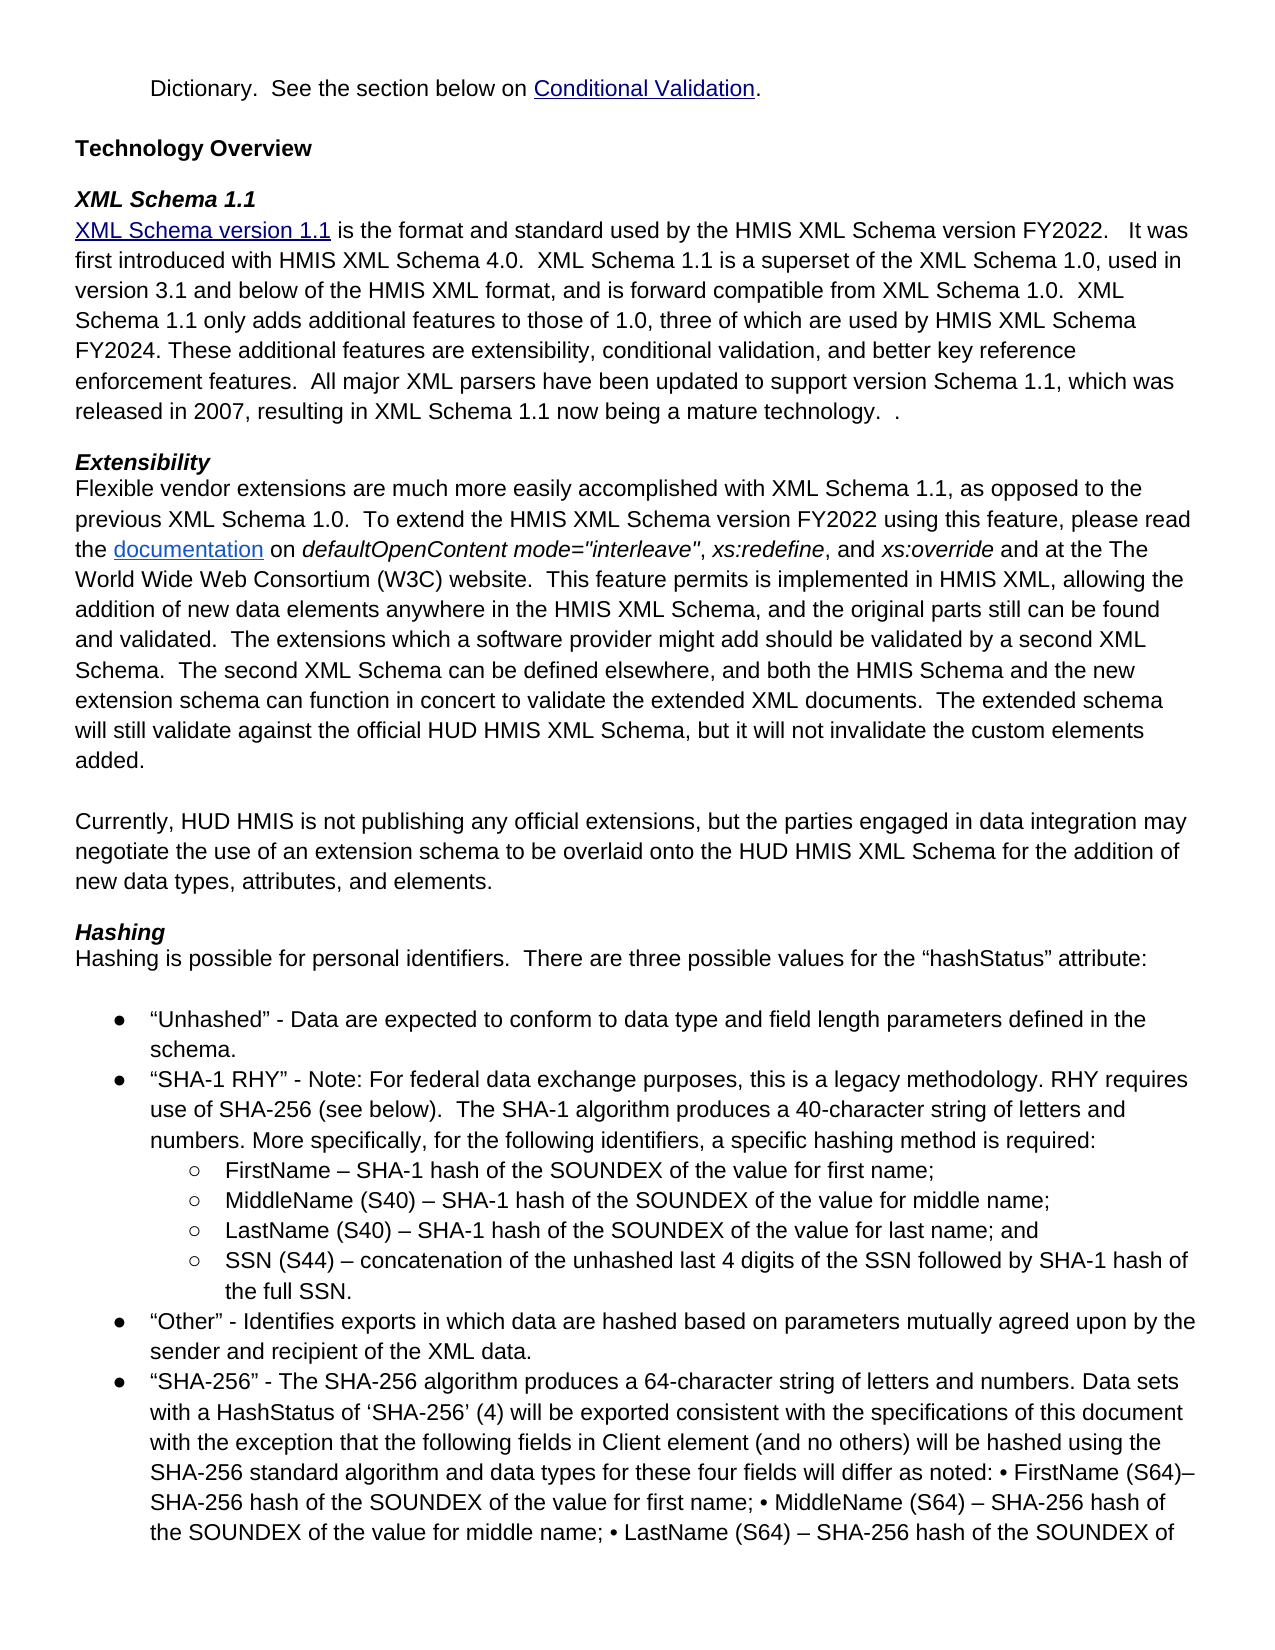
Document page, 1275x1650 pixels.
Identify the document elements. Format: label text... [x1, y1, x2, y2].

subtitle Technology Overview [75, 135, 1200, 162]
list “Other” - Identifies exports in which data are hashed based on parameters mutually agreed upon by the sender and recipient of the XML data. [112, 1308, 1200, 1364]
subtitle Extensibility [75, 449, 1200, 475]
text Currently, HUD HMIS is not publishing any official extensions, but the parties engaged in data integration may negotiate the use of an extension schema to be overlaid onto the HUD HMIS XML Schema for the addition of new data types, attributes, and elements. [75, 808, 1200, 894]
subtitle Hashing [75, 919, 1200, 945]
list “Unhashed” - Data are expected to conform to data type and field length parameters defined in the schema. [112, 1006, 1200, 1062]
list Dictionary. See the section below on Conditional Validation. [112, 75, 1200, 101]
list SSN (S44) – concatenation of the unhashed last 4 digits of the SSN followed by SHA-1 hash of the full SSN. [187, 1247, 1200, 1304]
text Flexible vendor extensions are much more easily accomplished with XML Schema 1.1, as opposed to the previous XML Schema 1.0. To extend the HMIS XML Schema version FY2022 using this feature, please read the documentation on defaultOpenContent mode="interleave", xs:redefine, and xs:override and at the The World Wide Web Consortium (W3C) website. This feature permits is implemented in HMIS XML, allowing the addition of new data elements anywhere in the HMIS XML Schema, and the original parts still can be found and validated. The extensions which a software provider might add should be validated by a second XML Schema. The second XML Schema can be defined elsewhere, and both the HMIS Schema and the new extension schema can function in concert to validate the extended XML documents. The extended schema will still validate against the official HUD HMIS XML Schema, but it will not invalidate the custom elements added. [75, 475, 1200, 773]
text Hashing is possible for personal identifiers. There are three possible values for the “hashStatus” attribute: [75, 945, 1200, 972]
list “SHA-1 RHY” - Note: For federal data exchange purposes, this is a legacy methodology. RHY requires use of SHA-256 (see below). The SHA-1 algorithm produces a 40-character string of letters and numbers. More specifically, for the following identifiers, a specific hashing method is required: [112, 1066, 1200, 1153]
list LastName (S40) – SHA-1 hash of the SOUNDEX of the value for last name; and [187, 1217, 1200, 1244]
list FirstName – SHA-1 hash of the SOUNDEX of the value for first name; [187, 1157, 1200, 1183]
subtitle XML Schema 1.1 [75, 186, 1200, 213]
list MiddleName (S40) – SHA-1 hash of the SOUNDEX of the value for middle name; [187, 1187, 1200, 1213]
text XML Schema version 1.1 is the format and standard used by the HMIS XML Schema version FY2022. It was first introduced with HMIS XML Schema 4.0. XML Schema 1.1 is a superset of the XML Schema 1.0, used in version 3.1 and below of the HMIS XML format, and is forward compatible from XML Schema 1.0. XML Schema 1.1 only adds additional features to those of 1.0, three of which are used by HMIS XML Schema FY2024. These additional features are extensibility, conditional validation, and better key reference enforcement features. All major XML parsers have been updated to support version Schema 1.1, which was released in 2007, resulting in XML Schema 1.1 now being a mature technology. . [75, 217, 1200, 424]
list “SHA-256” - The SHA-256 algorithm produces a 64-character string of letters and numbers. Data sets with a HashStatus of ‘SHA-256’ (4) will be exported consistent with the specifications of this document with the exception that the following fields in Client element (and no others) will be hashed using the SHA-256 standard algorithm and data types for these four fields will differ as noted: • FirstName (S64)– SHA-256 hash of the SOUNDEX of the value for first name; • MiddleName (S64) – SHA-256 hash of the SOUNDEX of the value for middle name; • LastName (S64) – SHA-256 hash of the SOUNDEX of [112, 1368, 1200, 1546]
